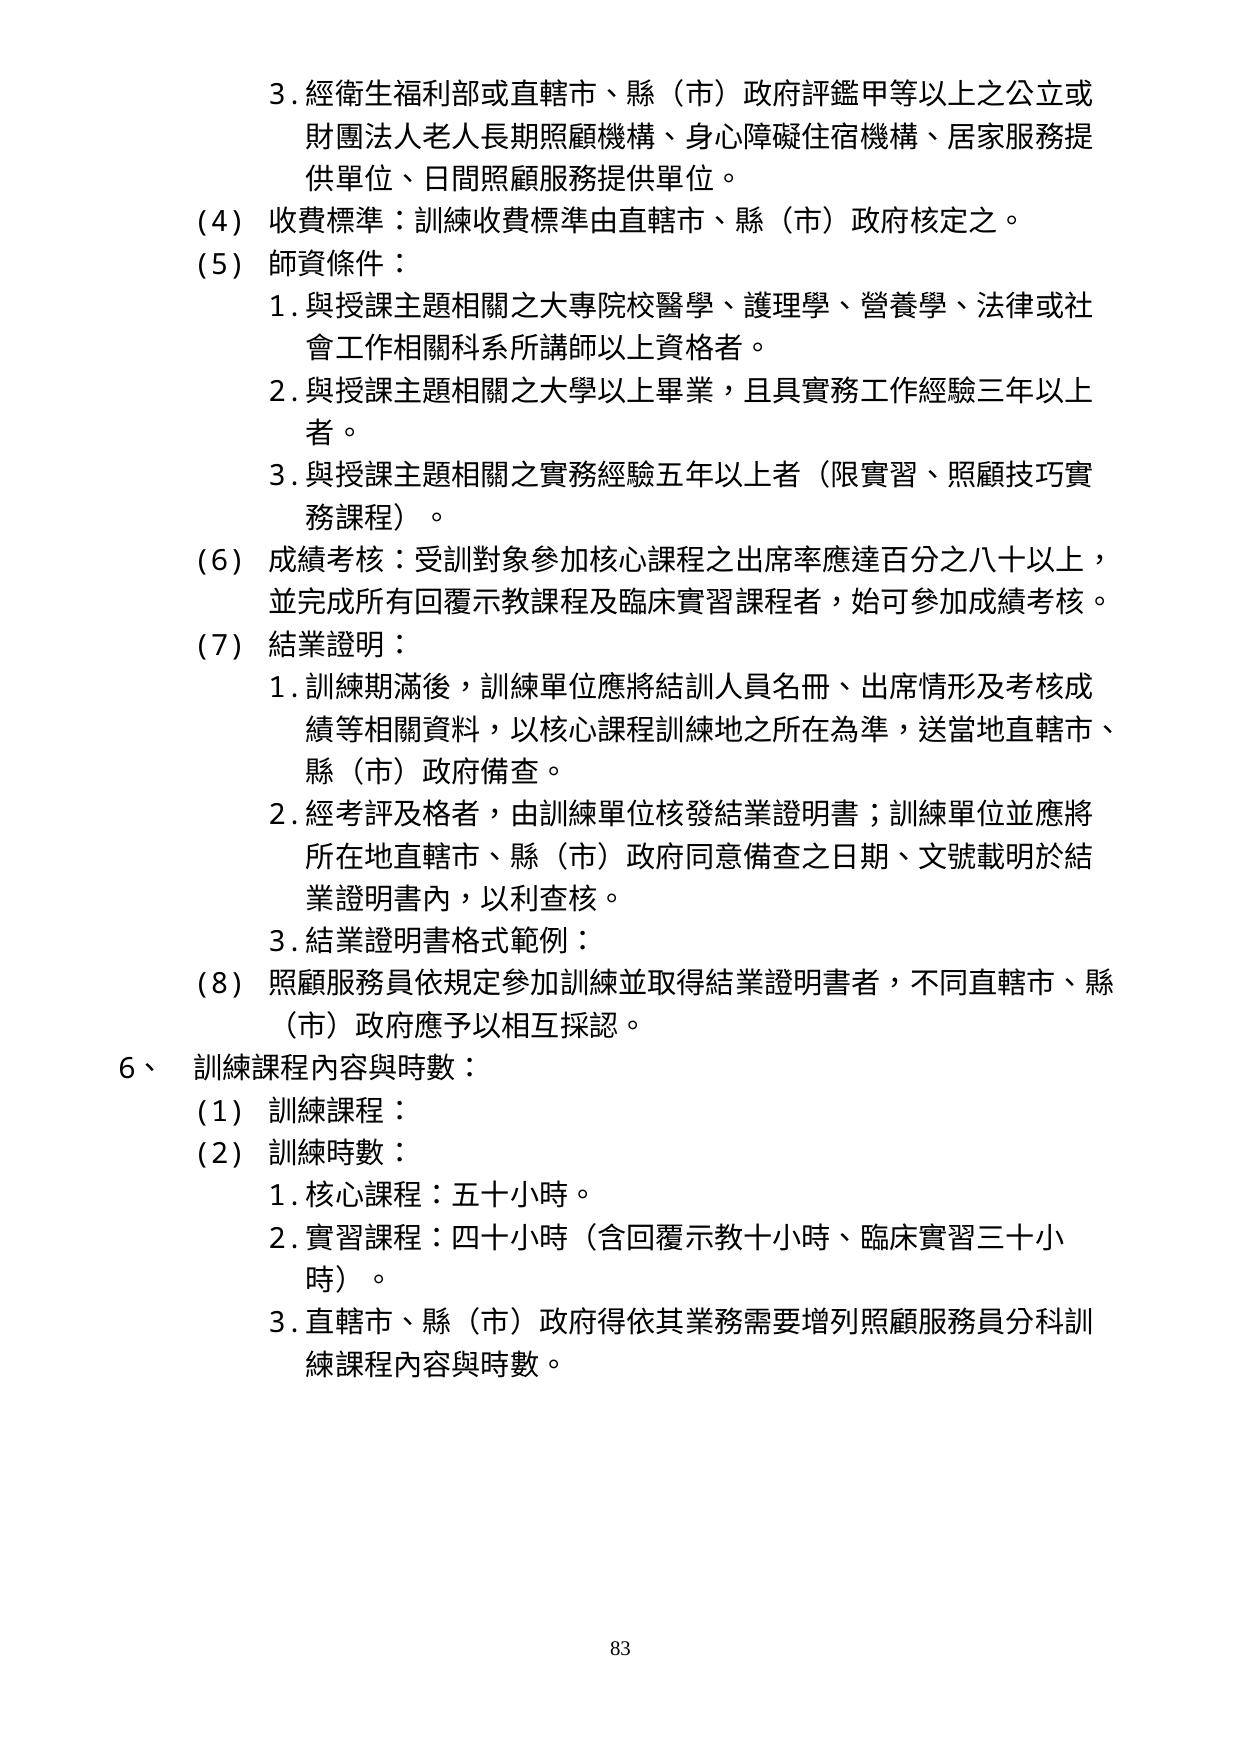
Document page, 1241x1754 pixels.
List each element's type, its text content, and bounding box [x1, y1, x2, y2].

list 照顧服務員依規定參加訓練並取得結業證明書者，不同直轄市、縣（市）政府應予以相互採認。 [193, 960, 1122, 1045]
list 訓練期滿後，訓練單位應將結訓人員名冊、出席情形及考核成績等相關資料，以核心課程訓練地之所在為準，送當地直轄市、縣（市）政府備查。 [268, 664, 1122, 791]
list 與授課主題相關之大專院校醫學、護理學、營養學、法律或社會工作相關科系所講師以上資格者。 [268, 283, 1122, 367]
list 訓練時數： [193, 1129, 1122, 1172]
list 結業證明書格式範例： [268, 918, 1122, 960]
list 與授課主題相關之實務經驗五年以上者（限實習、照顧技巧實務課程）。 [268, 452, 1122, 537]
list 訓練課程內容與時數： [118, 1045, 1122, 1087]
list 成績考核：受訓對象參加核心課程之出席率應達百分之八十以上，並完成所有回覆示教課程及臨床實習課程者，始可參加成績考核。 [193, 537, 1122, 621]
list 核心課程：五十小時。 [268, 1172, 1122, 1214]
list 收費標準：訓練收費標準由直轄市、縣（市）政府核定之。 [193, 198, 1122, 240]
list 師資條件： [193, 240, 1122, 283]
list 直轄市、縣（市）政府得依其業務需要增列照顧服務員分科訓練課程內容與時數。 [268, 1299, 1122, 1384]
list 經衛生福利部或直轄市、縣（市）政府評鑑甲等以上之公立或財團法人老人長期照顧機構、身心障礙住宿機構、居家服務提供單位、日間照顧服務提供單位。 [268, 71, 1122, 198]
list 與授課主題相關之大學以上畢業，且具實務工作經驗三年以上者。 [268, 367, 1122, 452]
list 訓練課程： [193, 1087, 1122, 1129]
list 經考評及格者，由訓練單位核發結業證明書；訓練單位並應將所在地直轄市、縣（市）政府同意備查之日期、文號載明於結業證明書內，以利查核。 [268, 791, 1122, 918]
list 結業證明： [193, 621, 1122, 664]
list 實習課程：四十小時（含回覆示教十小時、臨床實習三十小時）。 [268, 1214, 1122, 1299]
